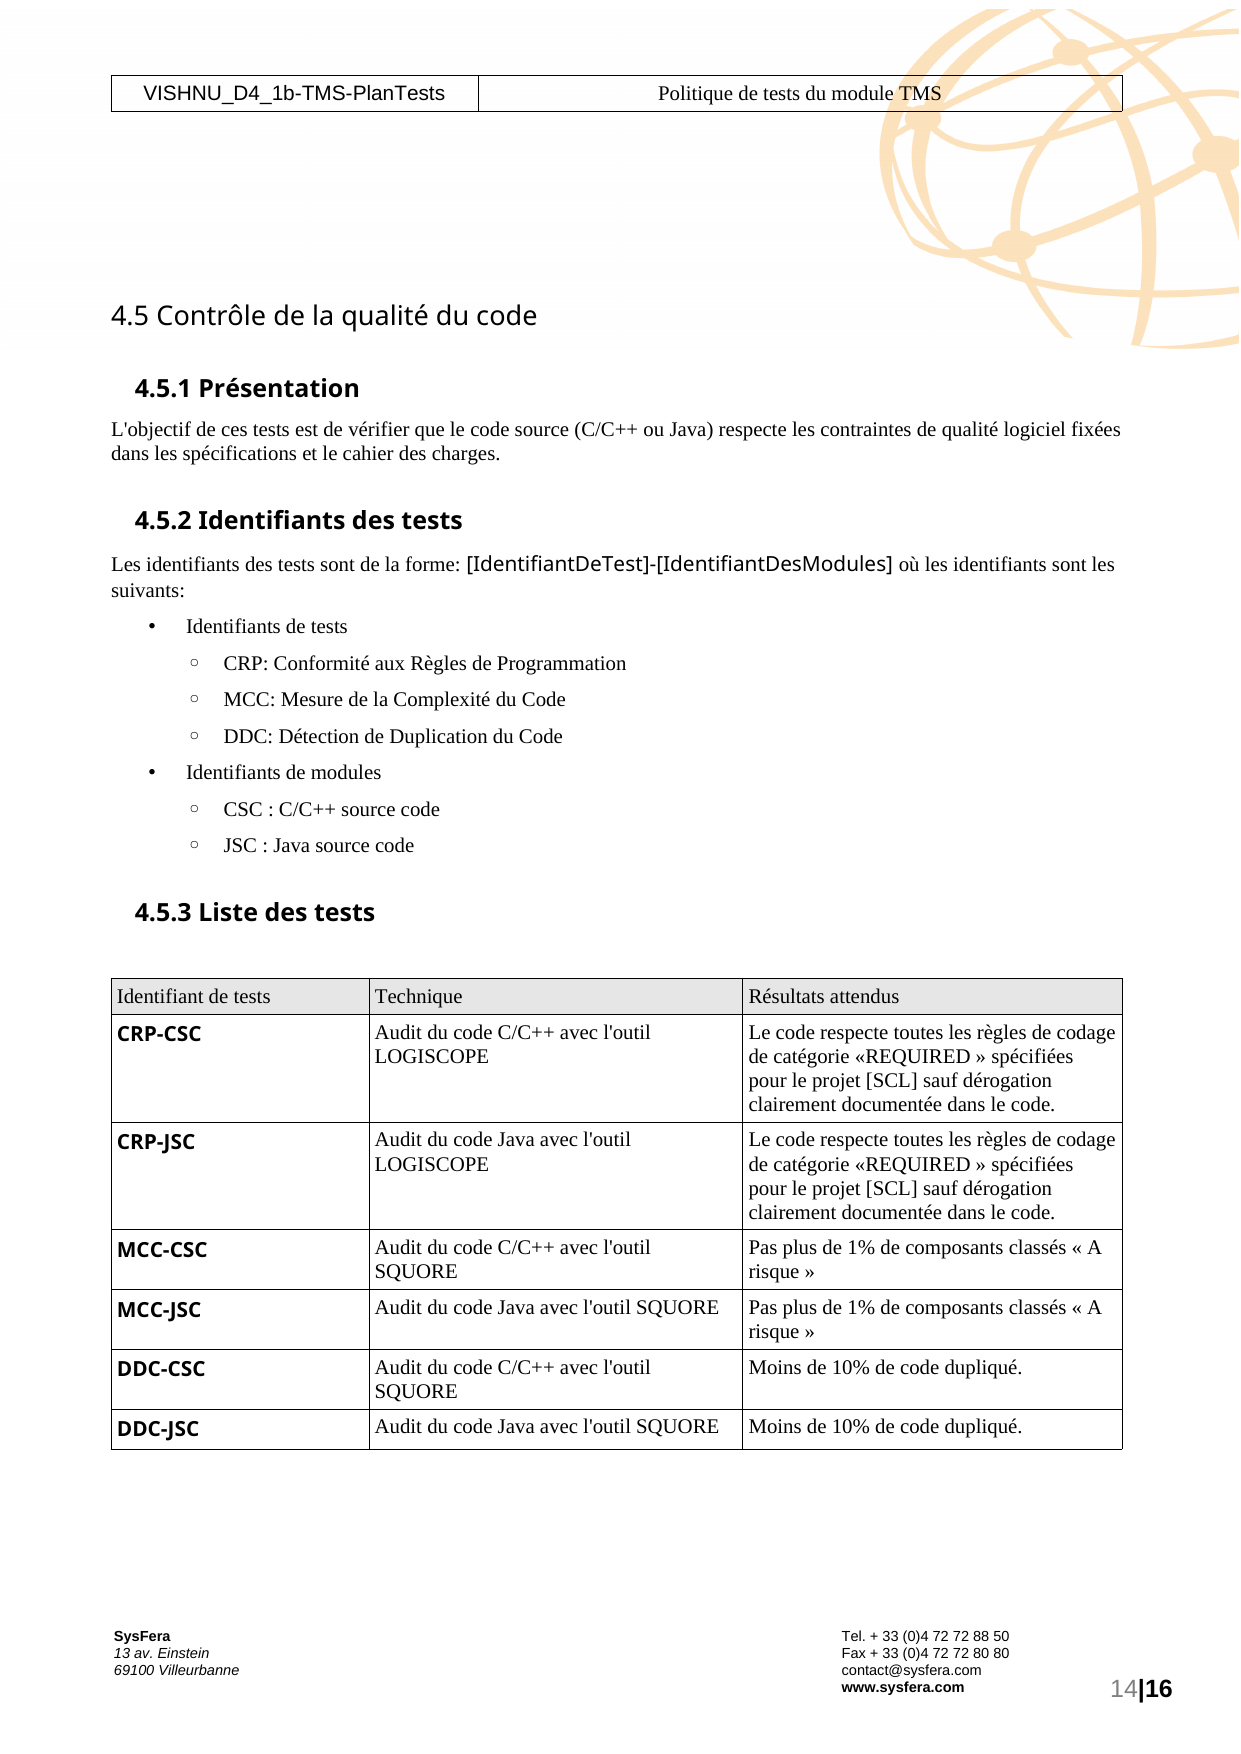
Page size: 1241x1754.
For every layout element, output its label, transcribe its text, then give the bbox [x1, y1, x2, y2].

table_header Technique [370, 979, 742, 1014]
table_cell Audit du code Java avec l'outil LOGISCOPE [370, 1123, 742, 1229]
table_cell Pas plus de 1% de composants classés « A risque » [743, 1290, 1122, 1349]
table_cell Audit du code C/C++ avec l'outil SQUORE [370, 1350, 742, 1408]
list Identifiants de modules [148, 760, 1122, 784]
table_cell CRP-JSC [112, 1123, 369, 1229]
table_cell Moins de 10% de code dupliqué. [743, 1410, 1122, 1448]
subtitle Liste des tests [134, 895, 1122, 929]
picture [1, 9, 1239, 349]
table_cell DDC-JSC [112, 1410, 369, 1448]
table_cell Audit du code C/C++ avec l'outil LOGISCOPE [370, 1015, 742, 1122]
table_cell Le code respecte toutes les règles de codage de catégorie «REQUIRED » spécifiées pour le projet [SCL] sauf dérogation clairement documentée dans le code. [743, 1015, 1122, 1122]
list Identifiants de tests [148, 614, 1122, 638]
table_cell Le code respecte toutes les règles de codage de catégorie «REQUIRED » spécifiées pour le projet [SCL] sauf dérogation clairement documentée dans le code. [743, 1123, 1122, 1229]
table_cell CRP-CSC [112, 1015, 369, 1122]
list JSC : Java source code [186, 833, 1122, 857]
text L'objectif de ces tests est de vérifier que le code source (C/C++ ou Java) respecte les contraintes de qualité logiciel fixées dans les spécifications et le cahier des charges. [111, 417, 1122, 465]
table_header Résultats attendus [743, 979, 1122, 1014]
table_cell MCC-JSC [112, 1290, 369, 1349]
table_cell Audit du code Java avec l'outil SQUORE [370, 1290, 742, 1349]
list DDC: Détection de Duplication du Code [186, 724, 1122, 748]
table_cell Audit du code C/C++ avec l'outil SQUORE [370, 1230, 742, 1289]
list CSC : C/C++ source code [186, 797, 1122, 821]
table_cell Pas plus de 1% de composants classés « A risque » [743, 1230, 1122, 1289]
table_cell DDC-CSC [112, 1350, 369, 1408]
list MCC: Mesure de la Complexité du Code [186, 687, 1122, 711]
text Les identifiants des tests sont de la forme: [IdentifiantDeTest]-[IdentifiantDesModules] où les identifiants sont les suivants: [111, 549, 1122, 602]
list CRP: Conformité aux Règles de Programmation [186, 651, 1122, 675]
table_cell Audit du code Java avec l'outil SQUORE [370, 1410, 742, 1448]
table_cell Moins de 10% de code dupliqué. [743, 1350, 1122, 1408]
table_cell MCC-CSC [112, 1230, 369, 1289]
subtitle Identifiants des tests [134, 502, 1122, 537]
table_header Identifiant de tests [112, 979, 369, 1014]
subtitle Présentation [134, 370, 1122, 404]
